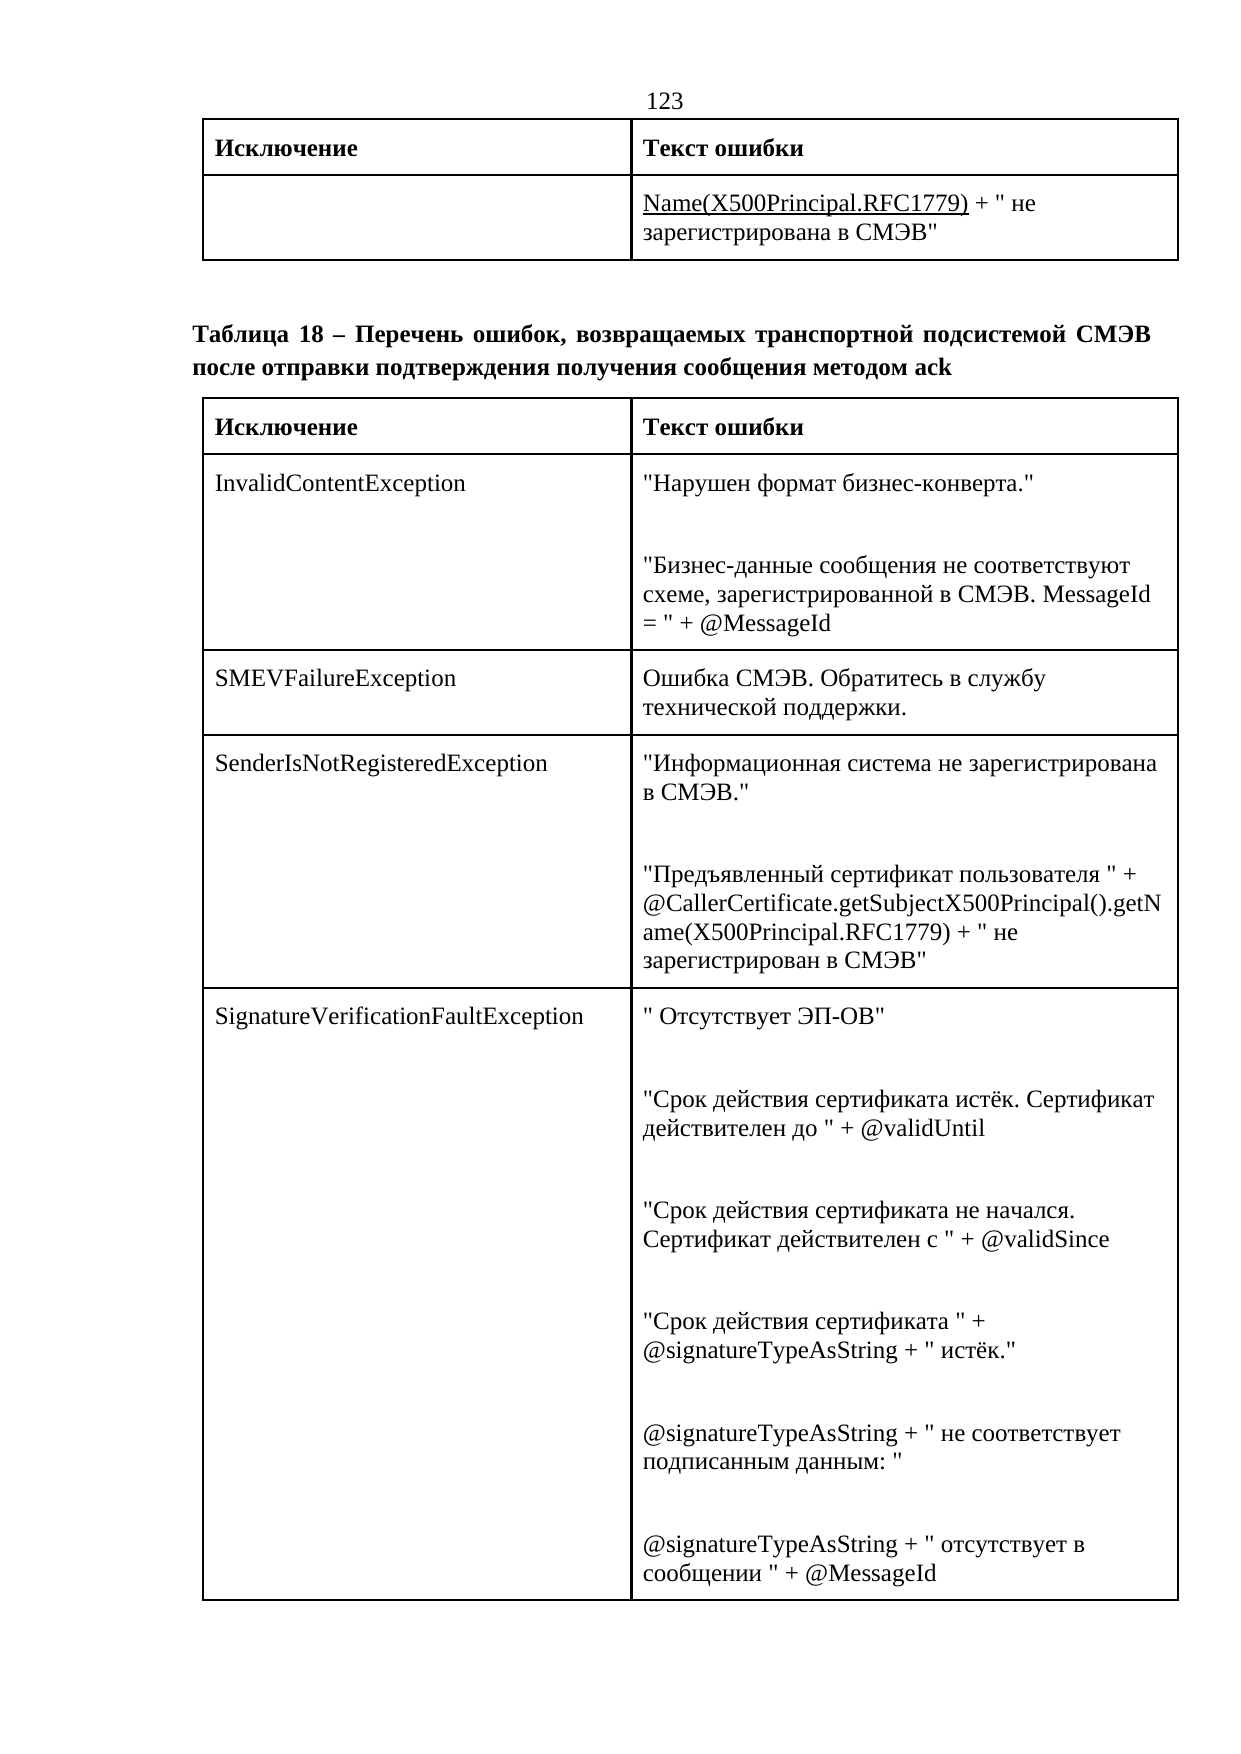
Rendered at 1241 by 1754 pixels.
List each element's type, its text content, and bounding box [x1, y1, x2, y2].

table_cell SenderIsNotRegisteredException [204, 736, 630, 987]
table_cell Ошибка СМЭВ. Обратитесь в службу технической поддержки. [633, 651, 1177, 733]
table_header Текст ошибки [633, 399, 1177, 453]
table_cell SMEVFailureException [204, 651, 630, 733]
table_cell [204, 176, 630, 258]
text Таблица 18 – Перечень ошибок, возвращаемых транспортной подсистемой СМЭВ после отправки подтверждения получения сообщения методом ack [192, 319, 1152, 380]
table_cell " Отсутствует ЭП-ОВ" "Срок действия сертификата истёк. Сертификат действителен до " + @validUntil "Срок действия сертификата не начался. Сертификат действителен с " + @validSince "Срок действия сертификата " + @signatureTypeAsString + " истёк." @signatureTypeAsString + " не соответствует подписанным данным: " @signatureTypeAsString + " отсутствует в сообщении " + @MessageId [633, 989, 1177, 1599]
table_cell "Нарушен формат бизнес-конверта." "Бизнес-данные сообщения не соответствуют схеме, зарегистрированной в СМЭВ. MessageId = " + @MessageId [633, 455, 1177, 649]
table_cell Name(X500Principal.RFC1779) + " не зарегистрирована в СМЭВ" [633, 176, 1177, 258]
table_header Текст ошибки [633, 120, 1177, 174]
table_header Исключение [204, 399, 630, 453]
table_cell "Информационная система не зарегистрирована в СМЭВ." "Предъявленный сертификат пользователя " + @CallerCertificate.getSubjectX500Principal().getName(X500Principal.RFC1779) + " не зарегистрирован в СМЭВ" [633, 736, 1177, 987]
table_cell InvalidContentException [204, 455, 630, 649]
table_cell SignatureVerificationFaultException [204, 989, 630, 1599]
table_header Исключение [204, 120, 630, 174]
